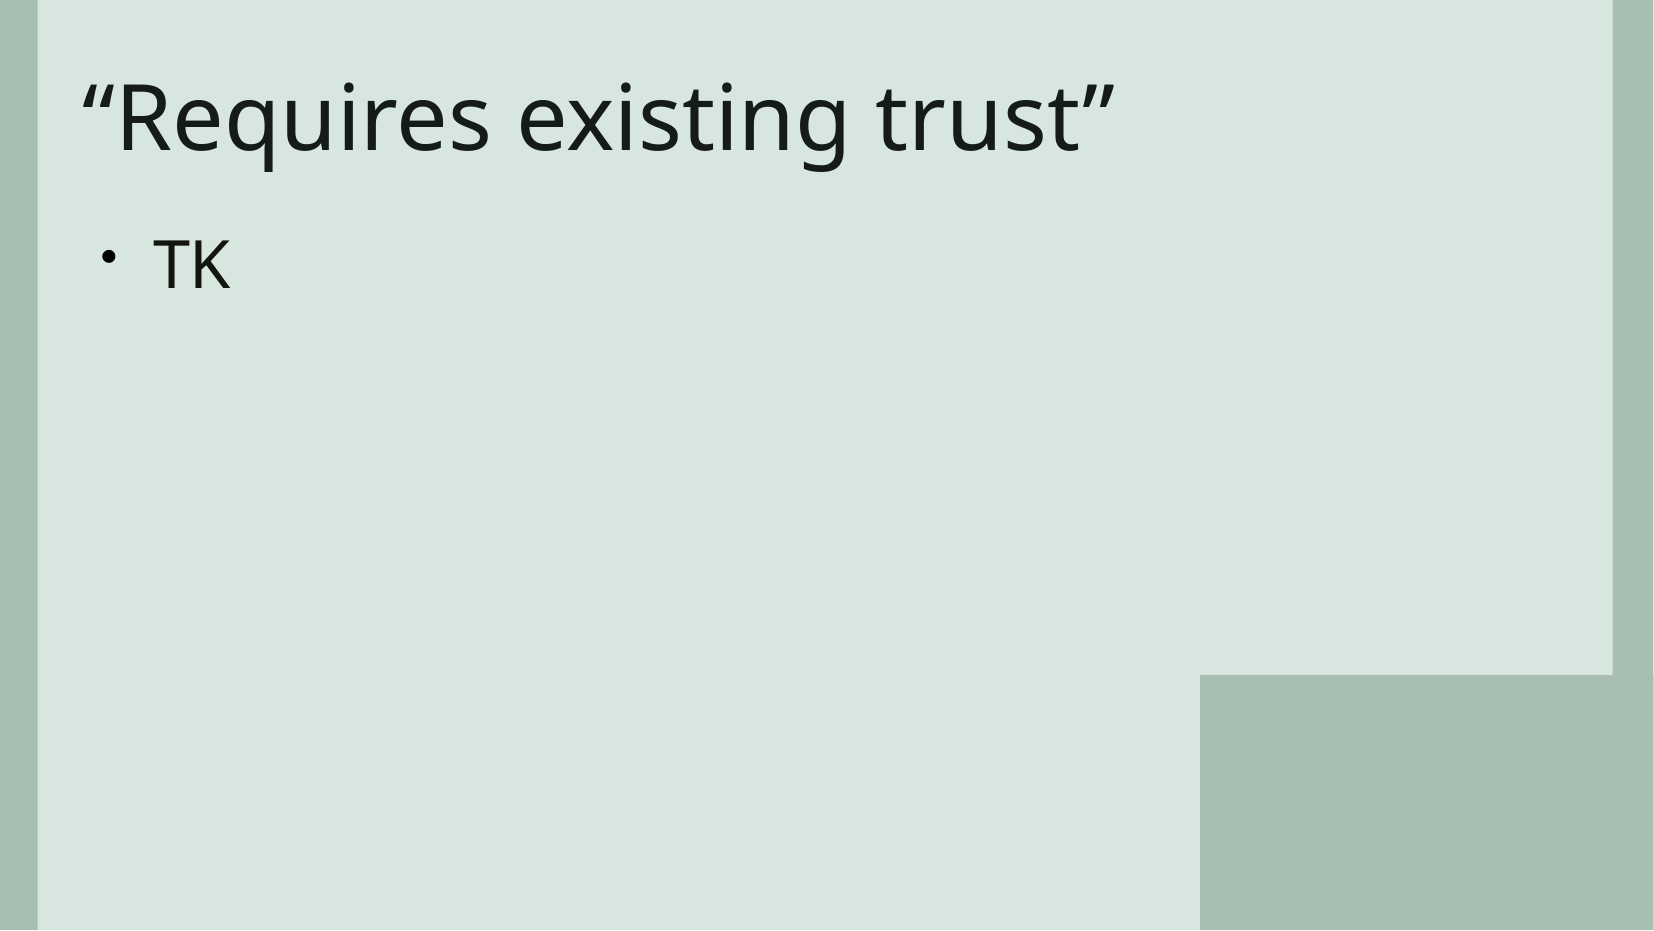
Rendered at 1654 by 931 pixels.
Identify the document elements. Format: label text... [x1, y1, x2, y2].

title “Requires existing trust” [82, 37, 1576, 193]
list TK [82, 217, 1351, 758]
